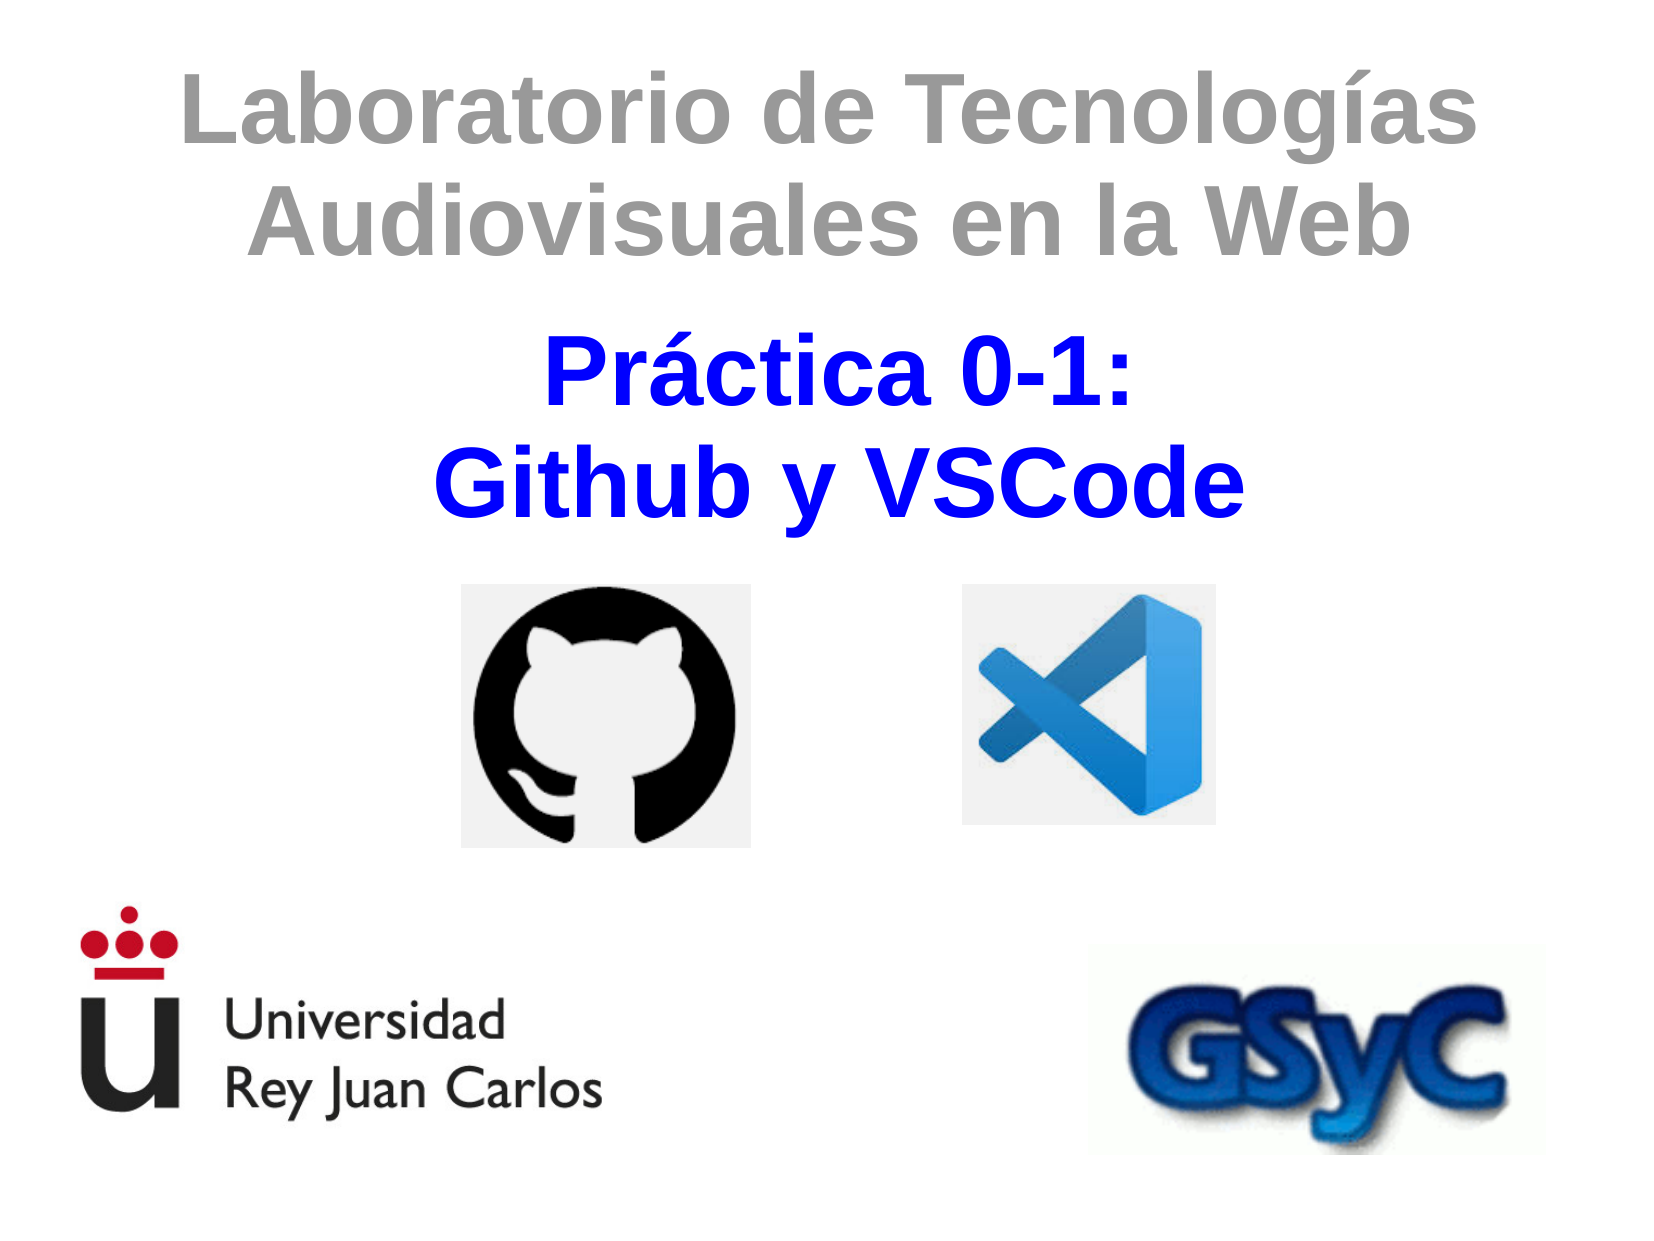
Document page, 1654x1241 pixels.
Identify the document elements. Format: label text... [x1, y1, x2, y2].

picture [962, 584, 1216, 826]
picture [461, 584, 751, 848]
picture [1088, 944, 1546, 1156]
title Laboratorio de Tecnologías Audiovisuales en la Web [144, 45, 1516, 286]
title Práctica 0-1: Github y VSCode [375, 315, 1306, 539]
picture [46, 884, 631, 1141]
